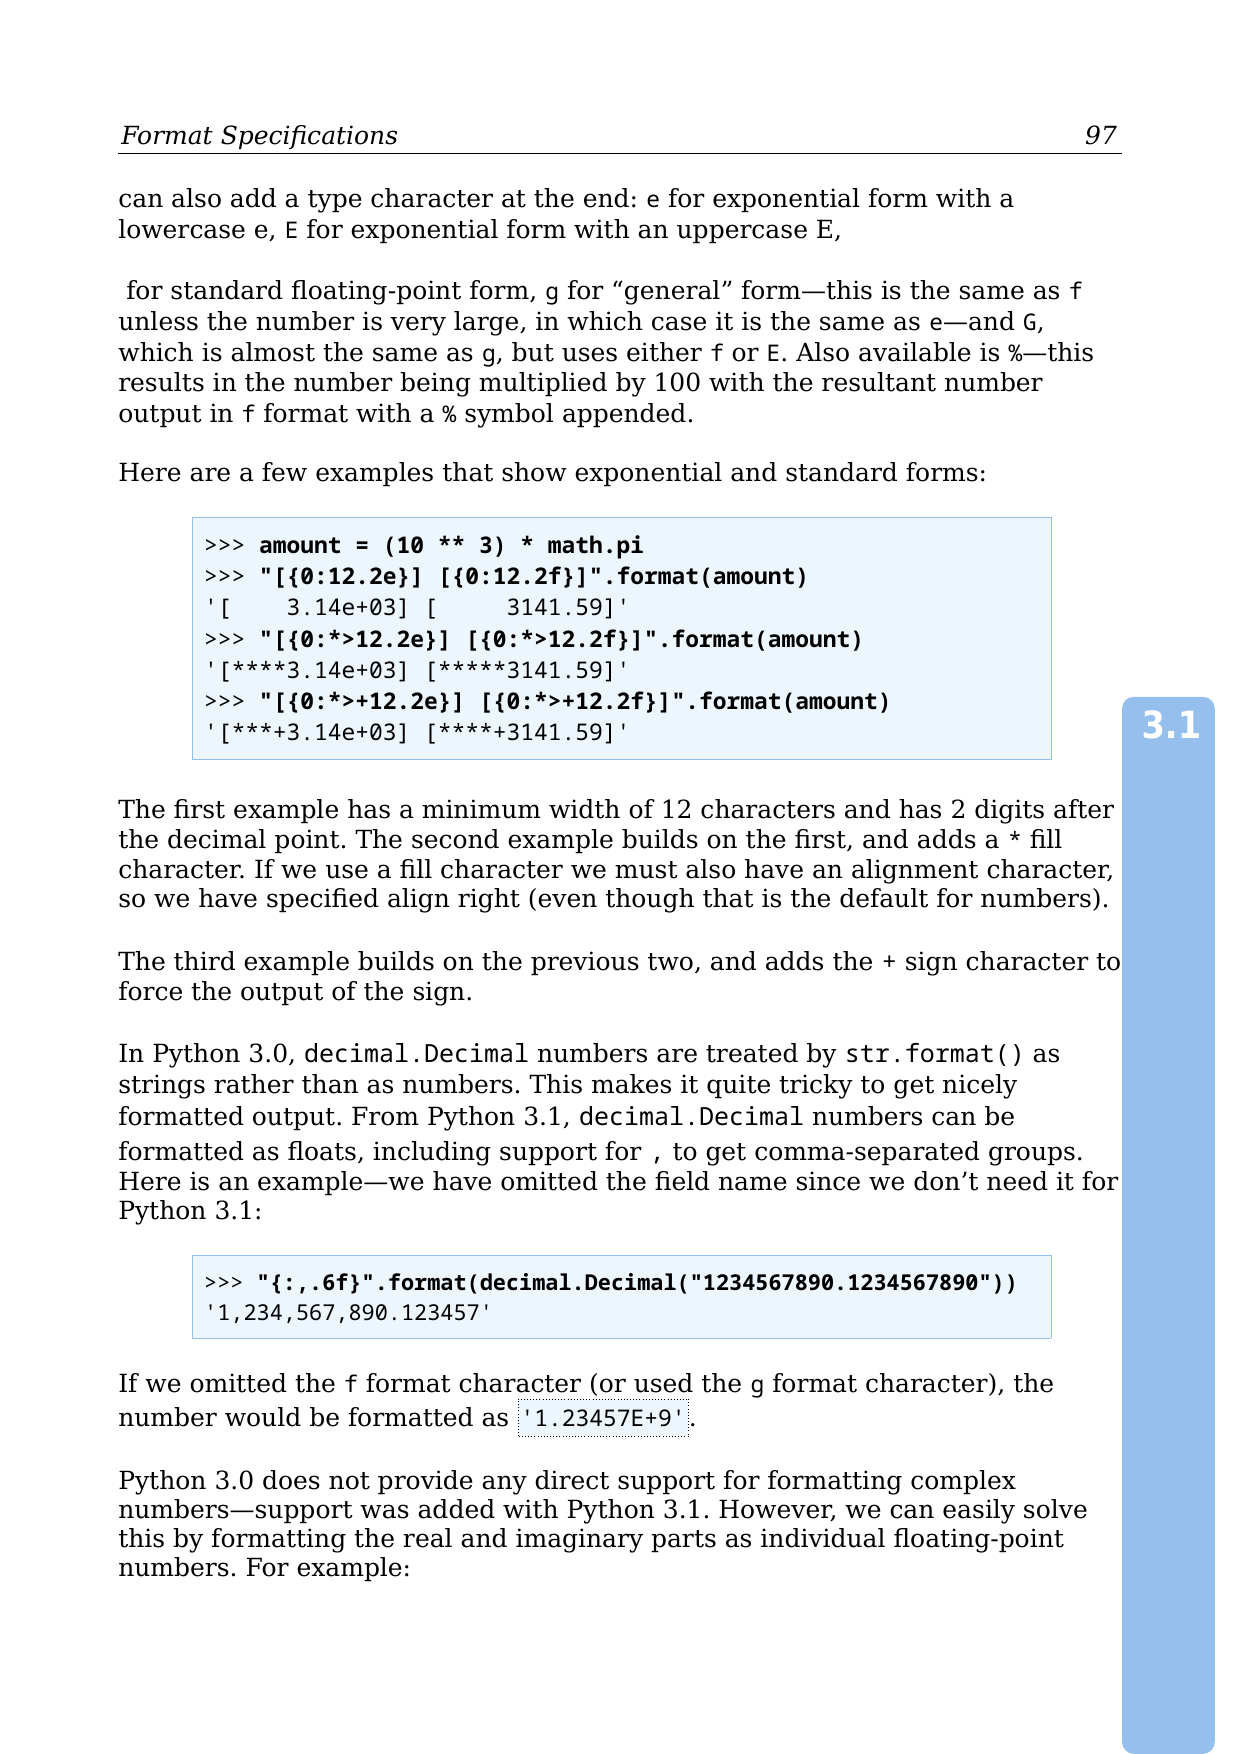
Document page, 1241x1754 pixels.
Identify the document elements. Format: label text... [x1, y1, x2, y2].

text In Python 3.0, decimal.Decimal numbers are treated by str.format() as strings rather than as numbers. This makes it quite tricky to get nicely formatted output. From Python 3.1, decimal.Decimal numbers can be formatted as floats, including support for , to get comma-separated groups. Here is an example—we have omitted the field name since we don’t need it for Python 3.1: [118, 1036, 1122, 1226]
text >>> "[{0:*>12.2e}] [{0:*>12.2f}]".format(amount) [193, 611, 1051, 642]
text >>> "[{0:12.2e}] [{0:12.2f}]".format(amount) [193, 548, 1051, 579]
text >>> amount = (10 ** 3) * math.pi [193, 518, 1051, 548]
text Here are a few examples that show exponential and standard forms: [118, 458, 1122, 487]
text '1,234,567,890.123457' [193, 1285, 1051, 1338]
text The third example builds on the previous two, and adds the + sign character to force the output of the sign. [118, 943, 1122, 1006]
text Python 3.0 does not provide any direct support for formatting complex numbers—support was added with Python 3.1. However, we can easily solve this by formatting the real and imaginary parts as individual floating-point numbers. For example: [118, 1466, 1122, 1582]
text If we omitted the f format character (or used the g format character), the number would be formatted as '1.23457E+9'. [118, 1368, 1122, 1436]
text '[ 3.14e+03] [ 3141.59]' [193, 579, 1051, 611]
text >>> "{:,.6f}".format(decimal.Decimal("1234567890.1234567890")) [193, 1256, 1051, 1285]
text can also add a type character at the end: e for exponential form with a lowercase e, E for exponential form with an uppercase E, [118, 183, 1122, 245]
text The first example has a minimum width of 12 characters and has 2 digits after the decimal point. The second example builds on the first, and adds a * fill character. If we use a fill character we must also have an alignment character, so we have specified align right (even though that is the default for numbers). [118, 795, 1122, 914]
text for standard floating-point form, g for “general” form—this is the same as f unless the number is very large, in which case it is the same as e—and G, which is almost the same as g, but uses either f or E. Also available is %—this results in the number being multiplied by 100 with the resultant number output in f format with a % symbol appended. [118, 275, 1122, 429]
text '[***+3.14e+03] [****+3141.59]' [193, 704, 1051, 759]
text >>> "[{0:*>+12.2e}] [{0:*>+12.2f}]".format(amount) [193, 673, 1051, 704]
text '[****3.14e+03] [*****3141.59]' [193, 642, 1051, 673]
